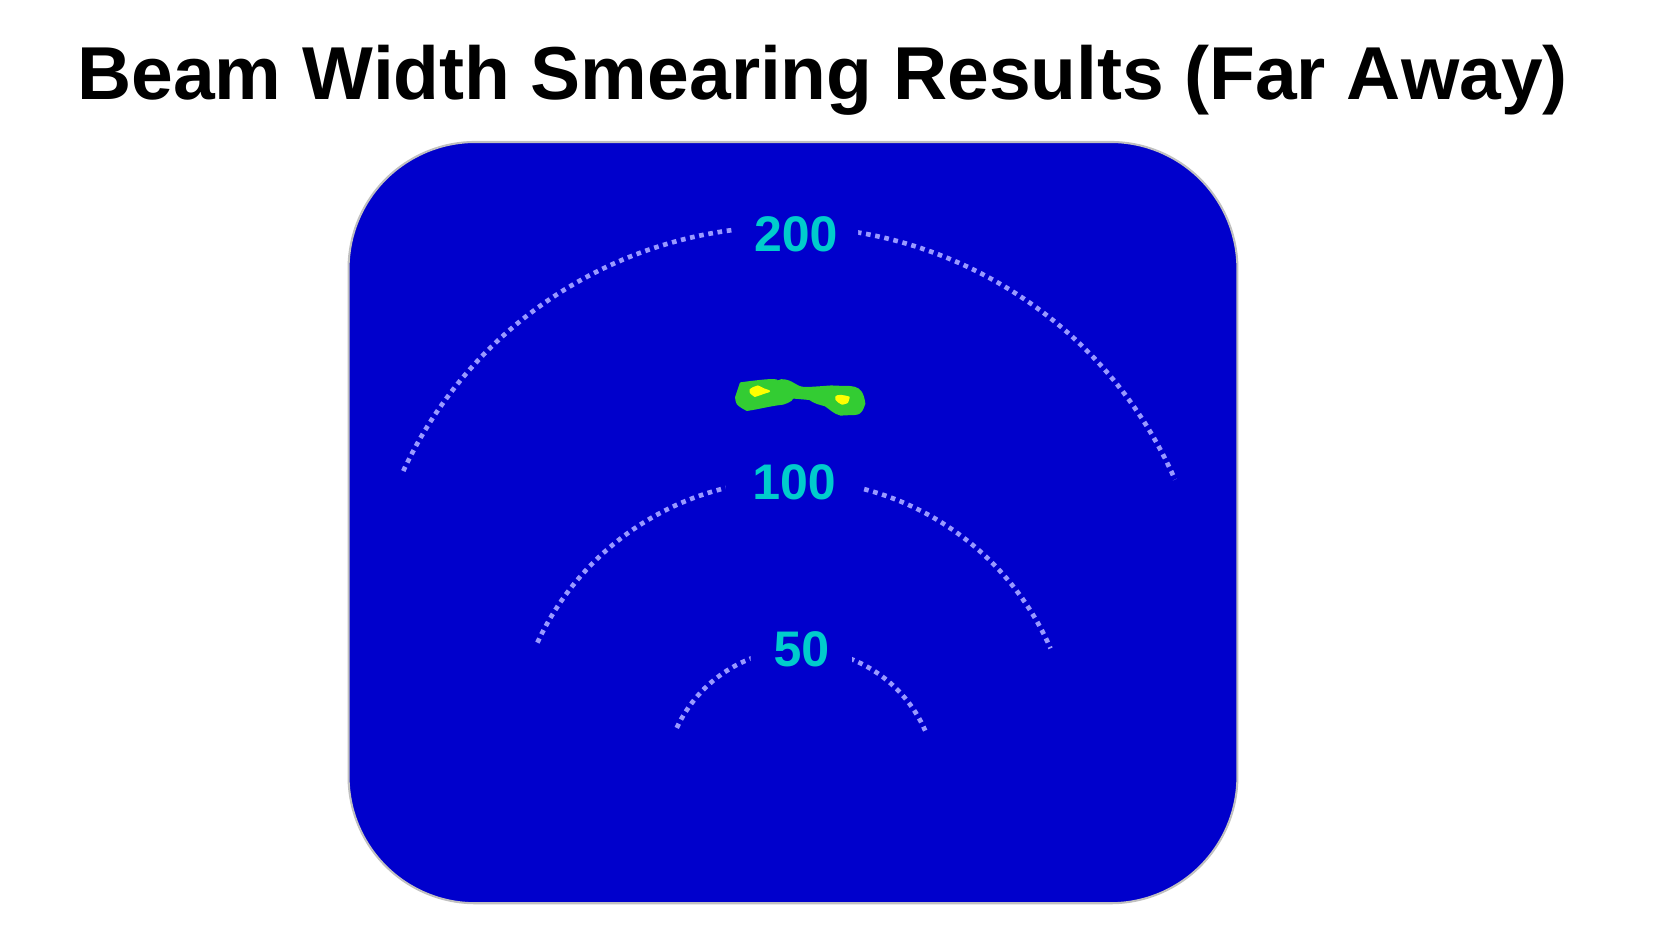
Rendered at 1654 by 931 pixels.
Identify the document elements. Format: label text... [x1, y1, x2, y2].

text_box 200 [733, 193, 859, 269]
text_box 100 [725, 441, 863, 518]
text_box 50 [750, 608, 852, 685]
title Beam Width Smearing Results (Far Away) [0, 5, 1651, 133]
text_box [348, 141, 1238, 904]
